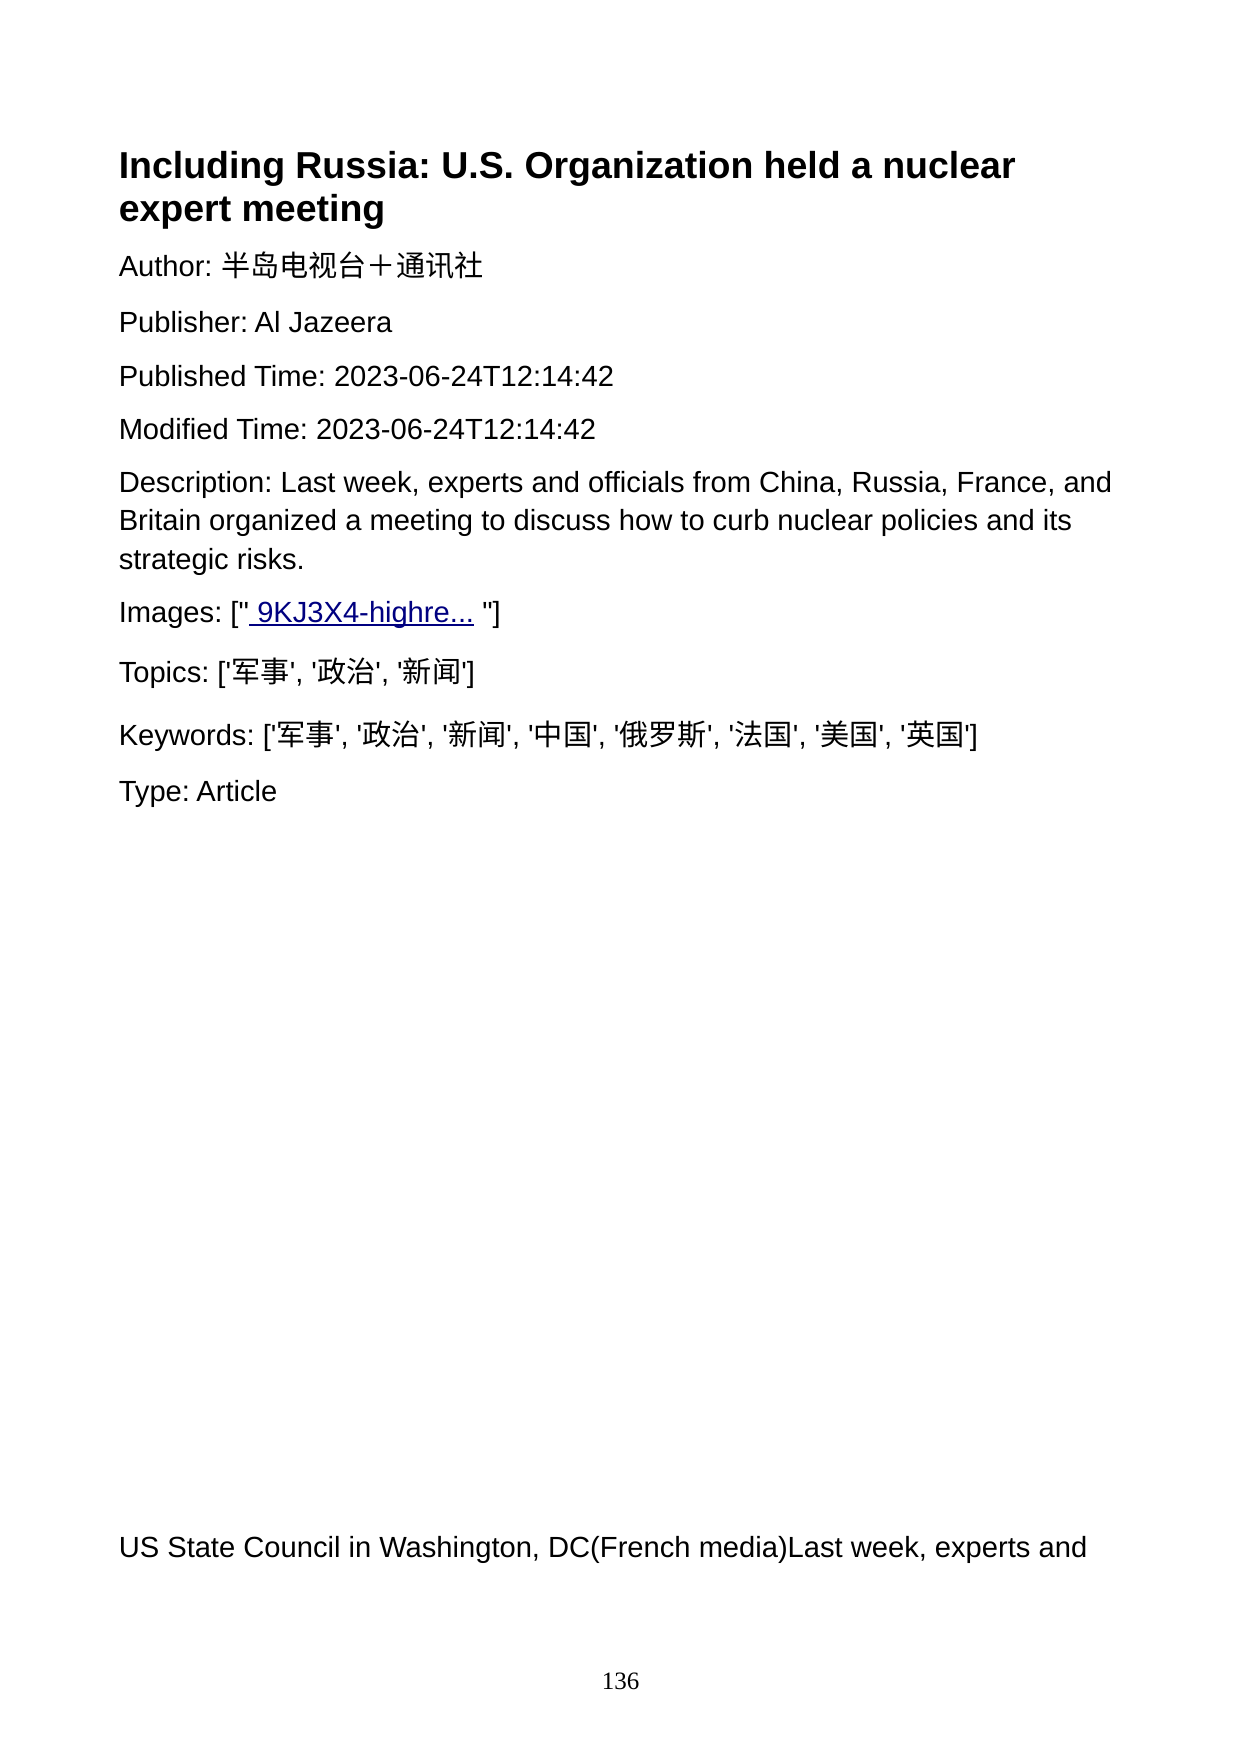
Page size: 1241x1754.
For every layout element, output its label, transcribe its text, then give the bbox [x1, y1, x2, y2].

text Publisher: Al Jazeera [118, 305, 1122, 339]
text US State Council in Washington, DC(French media)Last week, experts and [118, 827, 1122, 1564]
text Keywords: ['军事', '政治', '新闻', '中国', '俄罗斯', '法国', '美国', '英国'] [118, 711, 1122, 753]
subtitle Including Russia: U.S. Organization held a nuclear expert meeting [118, 143, 1122, 230]
text Author: 半岛电视台＋通讯社 [118, 242, 1122, 284]
text Modified Time: 2023-06-24T12:14:42 [118, 412, 1122, 445]
text Type: Article [118, 774, 1122, 808]
text Images: [" 9KJ3X4-highre... "] [118, 595, 1122, 628]
text Description: Last week, experts and officials from China, Russia, France, and Britain organized a meeting to discuss how to curb nuclear policies and its strategic risks. [118, 465, 1122, 575]
text Topics: ['军事', '政治', '新闻'] [118, 648, 1122, 690]
text Published Time: 2023-06-24T12:14:42 [118, 358, 1122, 392]
